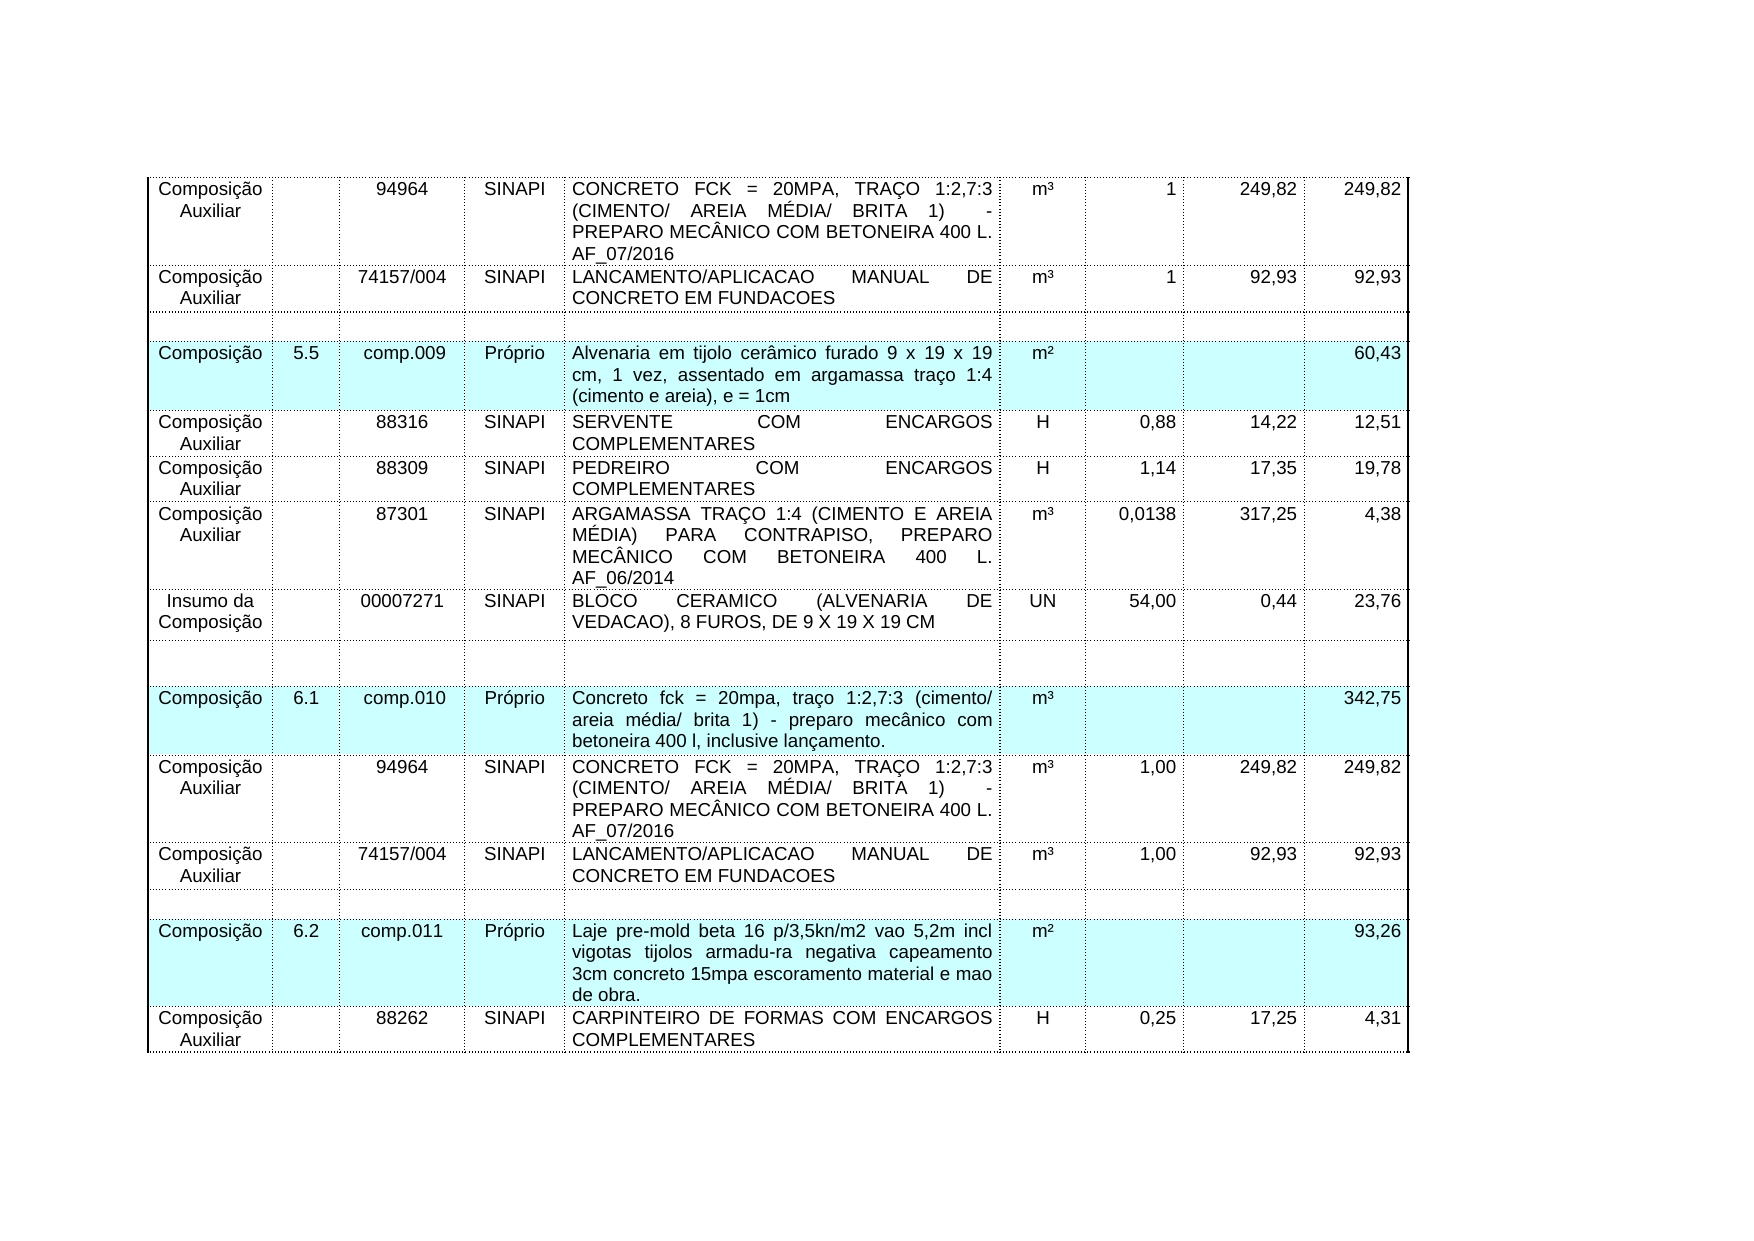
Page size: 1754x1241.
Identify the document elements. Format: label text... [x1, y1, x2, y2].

table_cell CONCRETO FCK = 20MPA, TRAÇO 1:2,7:3 (CIMENTO/ AREIA MÉDIA/ BRITA 1) - PREPARO MECÂNICO COM BETONEIRA 400 L. AF_07/2016 [565, 755, 1000, 842]
table_cell SINAPI [465, 410, 564, 456]
table_cell 17,25 [1183, 1006, 1304, 1051]
table_cell 74157/004 [340, 842, 464, 889]
table_cell 1,00 [1085, 755, 1183, 842]
table_cell 88316 [340, 410, 464, 456]
table_cell [340, 889, 464, 918]
table_cell [1085, 919, 1183, 1006]
table_cell 23,76 [1304, 589, 1407, 640]
table_cell [149, 311, 273, 341]
table_cell 60,43 [1304, 341, 1407, 410]
table_cell ARGAMASSA TRAÇO 1:4 (CIMENTO E AREIA MÉDIA) PARA CONTRAPISO, PREPARO MECÂNICO COM BETONEIRA 400 L. AF_06/2014 [565, 501, 1000, 588]
table_cell [273, 755, 339, 842]
table_cell Concreto fck = 20mpa, traço 1:2,7:3 (cimento/ areia média/ brita 1) - preparo mecânico com betoneira 400 l, inclusive lançamento. [565, 686, 1000, 754]
table_cell 88262 [340, 1006, 464, 1051]
table_cell 0,88 [1085, 410, 1183, 456]
table_cell [565, 311, 1000, 341]
table_cell Alvenaria em tijolo cerâmico furado 9 x 19 x 19 cm, 1 vez, assentado em argamassa traço 1:4 (cimento e areia), e = 1cm [565, 341, 1000, 410]
table_cell Composição [149, 686, 273, 754]
table_cell m³ [1000, 755, 1085, 842]
table_cell LANCAMENTO/APLICACAO MANUAL DE CONCRETO EM FUNDACOES [565, 265, 1000, 311]
table_cell [273, 1006, 339, 1051]
table_cell 6.2 [273, 919, 339, 1006]
table_cell m³ [1000, 177, 1085, 264]
table_cell H [1000, 1006, 1085, 1051]
table_cell [273, 265, 339, 311]
table_cell 1,00 [1085, 842, 1183, 889]
table_cell 92,93 [1304, 265, 1407, 311]
table_cell 14,22 [1183, 410, 1304, 456]
table_cell 19,78 [1304, 456, 1407, 501]
table_cell SINAPI [465, 265, 564, 311]
table_cell 249,82 [1304, 177, 1407, 264]
table_cell Composição Auxiliar [149, 456, 273, 501]
table_cell 74157/004 [340, 265, 464, 311]
table_cell comp.009 [340, 341, 464, 410]
table_cell [465, 889, 564, 918]
table_cell [1304, 311, 1407, 341]
table_cell m³ [1000, 842, 1085, 889]
table_cell [1183, 889, 1304, 918]
table_cell SINAPI [465, 842, 564, 889]
table_cell [273, 410, 339, 456]
table_cell SINAPI [465, 589, 564, 640]
table_cell SERVENTE COM ENCARGOS COMPLEMENTARES [565, 410, 1000, 456]
table_cell [273, 640, 339, 686]
table_cell [1183, 311, 1304, 341]
table_cell Próprio [465, 686, 564, 754]
table_cell 92,93 [1183, 265, 1304, 311]
table_cell [1000, 889, 1085, 918]
table_cell 342,75 [1304, 686, 1407, 754]
table_cell 4,31 [1304, 1006, 1407, 1051]
table_cell [565, 889, 1000, 918]
table_cell Composição Auxiliar [149, 177, 273, 264]
table_cell m³ [1000, 501, 1085, 588]
table_cell [273, 311, 339, 341]
table_cell [465, 640, 564, 686]
table_cell Próprio [465, 341, 564, 410]
table_cell comp.010 [340, 686, 464, 754]
table_cell [340, 311, 464, 341]
table_cell 00007271 [340, 589, 464, 640]
table_cell Composição Auxiliar [149, 755, 273, 842]
table_cell 87301 [340, 501, 464, 588]
table_cell [1085, 889, 1183, 918]
table_cell [1085, 341, 1183, 410]
table_cell [1183, 640, 1304, 686]
table_cell 17,35 [1183, 456, 1304, 501]
table_cell SINAPI [465, 755, 564, 842]
table_cell 0,44 [1183, 589, 1304, 640]
table_cell 92,93 [1183, 842, 1304, 889]
table_cell [1304, 889, 1407, 918]
table_cell m³ [1000, 686, 1085, 754]
table_cell [565, 640, 1000, 686]
table_cell [149, 640, 273, 686]
table_cell [1000, 640, 1085, 686]
table_cell 249,82 [1304, 755, 1407, 842]
table_cell 249,82 [1183, 177, 1304, 264]
table_cell SINAPI [465, 1006, 564, 1051]
table_cell 249,82 [1183, 755, 1304, 842]
table_cell 6.1 [273, 686, 339, 754]
table_cell Composição Auxiliar [149, 842, 273, 889]
table_cell SINAPI [465, 456, 564, 501]
table_cell 88309 [340, 456, 464, 501]
table_cell 317,25 [1183, 501, 1304, 588]
table_cell [340, 640, 464, 686]
table_cell 94964 [340, 177, 464, 264]
table_cell [1183, 919, 1304, 1006]
table_cell [1304, 640, 1407, 686]
table_cell CONCRETO FCK = 20MPA, TRAÇO 1:2,7:3 (CIMENTO/ AREIA MÉDIA/ BRITA 1) - PREPARO MECÂNICO COM BETONEIRA 400 L. AF_07/2016 [565, 177, 1000, 264]
table_cell [273, 589, 339, 640]
table_cell m² [1000, 919, 1085, 1006]
table_cell 12,51 [1304, 410, 1407, 456]
table_cell 94964 [340, 755, 464, 842]
table_cell Composição [149, 341, 273, 410]
table_cell [1085, 686, 1183, 754]
table_cell 5.5 [273, 341, 339, 410]
table_cell [273, 456, 339, 501]
table_cell Laje pre-mold beta 16 p/3,5kn/m2 vao 5,2m incl vigotas tijolos armadu-ra negativa capeamento 3cm concreto 15mpa escoramento material e mao de obra. [565, 919, 1000, 1006]
table_cell [465, 311, 564, 341]
table_cell SINAPI [465, 501, 564, 588]
table_cell PEDREIRO COM ENCARGOS COMPLEMENTARES [565, 456, 1000, 501]
table_cell comp.011 [340, 919, 464, 1006]
table_cell BLOCO CERAMICO (ALVENARIA DE VEDACAO), 8 FUROS, DE 9 X 19 X 19 CM [565, 589, 1000, 640]
table_cell [1183, 686, 1304, 754]
table_cell LANCAMENTO/APLICACAO MANUAL DE CONCRETO EM FUNDACOES [565, 842, 1000, 889]
table_cell Composição [149, 919, 273, 1006]
table_cell 1 [1085, 265, 1183, 311]
table_cell Composição Auxiliar [149, 265, 273, 311]
table_cell SINAPI [465, 177, 564, 264]
table_cell Composição Auxiliar [149, 1006, 273, 1051]
table_cell [149, 889, 273, 918]
table_cell [1085, 640, 1183, 686]
table_cell Composição Auxiliar [149, 410, 273, 456]
table_cell [273, 177, 339, 264]
table_cell 1,14 [1085, 456, 1183, 501]
table_cell 1 [1085, 177, 1183, 264]
table_cell [273, 501, 339, 588]
table_cell Próprio [465, 919, 564, 1006]
table_cell [1183, 341, 1304, 410]
table_cell H [1000, 410, 1085, 456]
table_cell 0,0138 [1085, 501, 1183, 588]
table_cell 0,25 [1085, 1006, 1183, 1051]
table_cell [273, 889, 339, 918]
table_cell H [1000, 456, 1085, 501]
table_cell m³ [1000, 265, 1085, 311]
table_cell 54,00 [1085, 589, 1183, 640]
table_cell 93,26 [1304, 919, 1407, 1006]
table_cell UN [1000, 589, 1085, 640]
table_cell [1085, 311, 1183, 341]
table_cell Insumo da Composição [149, 589, 273, 640]
table_cell [273, 842, 339, 889]
table_cell m² [1000, 341, 1085, 410]
table_cell 92,93 [1304, 842, 1407, 889]
table_cell CARPINTEIRO DE FORMAS COM ENCARGOS COMPLEMENTARES [565, 1006, 1000, 1051]
table_cell 4,38 [1304, 501, 1407, 588]
table_cell [1000, 311, 1085, 341]
table_cell Composição Auxiliar [149, 501, 273, 588]
